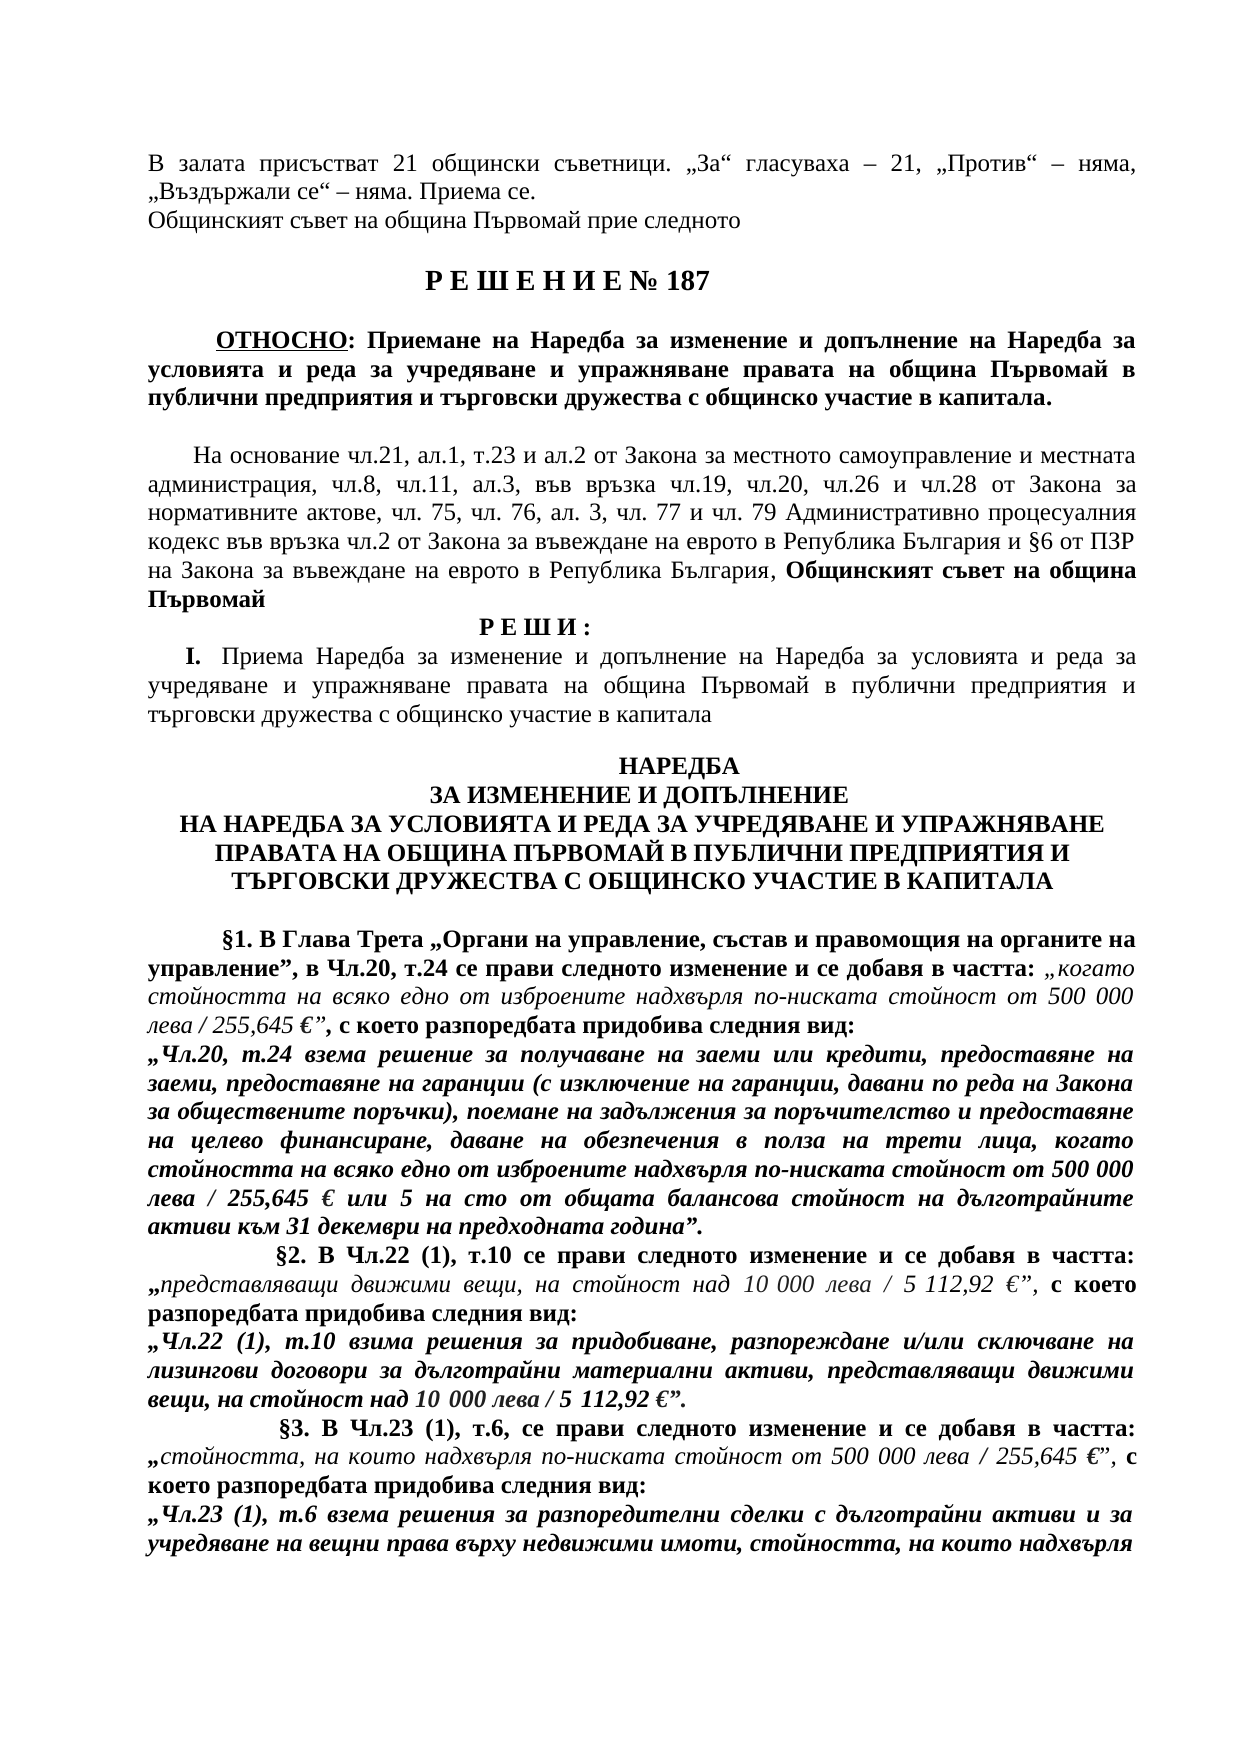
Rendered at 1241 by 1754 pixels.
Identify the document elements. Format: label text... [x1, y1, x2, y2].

text §1. В Глава Трета „Органи на управление, състав и правомощия на органите на управление”, в Чл.20, т.24 се прави следното изменение и се добавя в частта: „когато стойността на всяко едно от изброените надхвърля по-ниската стойност от 500 000 лева / 255,645 €”, с което разпоредбата придобива следния вид: [148, 924, 1137, 1039]
list Приема Наредба за изменение и допълнение на Наредба за условията и реда за учредяване и упражняване правата на община Първомай в публични предприятия и търговски дружества с общинско участие в капитала [148, 641, 1137, 727]
text Р Е Ш Е Н И Е № 187 [148, 263, 1137, 296]
text „Чл.22 (1), т.10 взима решения за придобиване, разпореждане и/или сключване на лизингови договори за дълготрайни материални активи, представляващи движими вещи, на стойност над 10 000 лева / 5 112,92 €”. [148, 1326, 1137, 1413]
text На основание чл.21, ал.1, т.23 и ал.2 от Закона за местното самоуправление и местната администрация, чл.8, чл.11, ал.3, във връзка чл.19, чл.20, чл.26 и чл.28 от Закона за нормативните актове, чл. 75, чл. 76, ал. 3, чл. 77 и чл. 79 Административно процесуалния кодекс във връзка чл.2 от Закона за въвеждане на еврото в Република България и §6 от ПЗР на Закона за въвеждане на еврото в Република България, Общинският съвет на община Първомай [148, 440, 1137, 612]
text В залата присъстват 21 общински съветници. „За“ гласуваха – 21, „Против“ – няма, „Въздържали се“ – няма. Приема се. [148, 148, 1137, 205]
text НА НАРЕДБА ЗА УСЛОВИЯТА И РЕДА ЗА УЧРЕДЯВАНЕ И УПРАЖНЯВАНЕ ПРАВАТА НА ОБЩИНА ПЪРВОМАЙ В ПУБЛИЧНИ ПРЕДПРИЯТИЯ И ТЪРГОВСКИ ДРУЖЕСТВА С ОБЩИНСКО УЧАСТИЕ В КАПИТАЛА [148, 809, 1137, 895]
text Р Е Ш И : [148, 612, 1137, 641]
text §2. В Чл.22 (1), т.10 се прави следното изменение и се добавя в частта: „представляващи движими вещи, на стойност над 10 000 лева / 5 112,92 €”, с което разпоредбата придобива следния вид: [148, 1240, 1137, 1326]
text НАРЕДБА [148, 751, 1137, 780]
text „Чл.20, т.24 взема решение за получаване на заеми или кредити, предоставяне на заеми, предоставяне на гаранции (с изключение на гаранции, давани по реда на Закона за обществените поръчки), поемане на задължения за поръчителство и предоставяне на целево финансиране, даване на обезпечения в полза на трети лица, когато стойността на всяко едно от изброените надхвърля по-ниската стойност от 500 000 лева / 255,645 € или 5 на сто от общата балансова стойност на дълготрайните активи към 31 декември на предходната година”. [148, 1039, 1137, 1240]
text „Чл.23 (1), т.6 взема решения за разпоредителни сделки с дълготрайни активи и за учредяване на вещни права върху недвижими имоти, стойността, на които надхвърля [148, 1499, 1137, 1556]
text Общинският съвет на община Първомай прие следното [148, 205, 1137, 234]
text ОТНОСНО: Приемане на Наредба за изменение и допълнение на Наредба за условията и реда за учредяване и упражняване правата на община Първомай в публични предприятия и търговски дружества с общинско участие в капитала. [148, 325, 1137, 411]
text §3. В Чл.23 (1), т.6, се прави следното изменение и се добавя в частта: „стойността, на които надхвърля по-ниската стойност от 500 000 лева / 255,645 €”, с което разпоредбата придобива следния вид: [148, 1413, 1137, 1499]
text ЗА ИЗМЕНЕНИЕ И ДОПЪЛНЕНИЕ [148, 780, 1137, 809]
